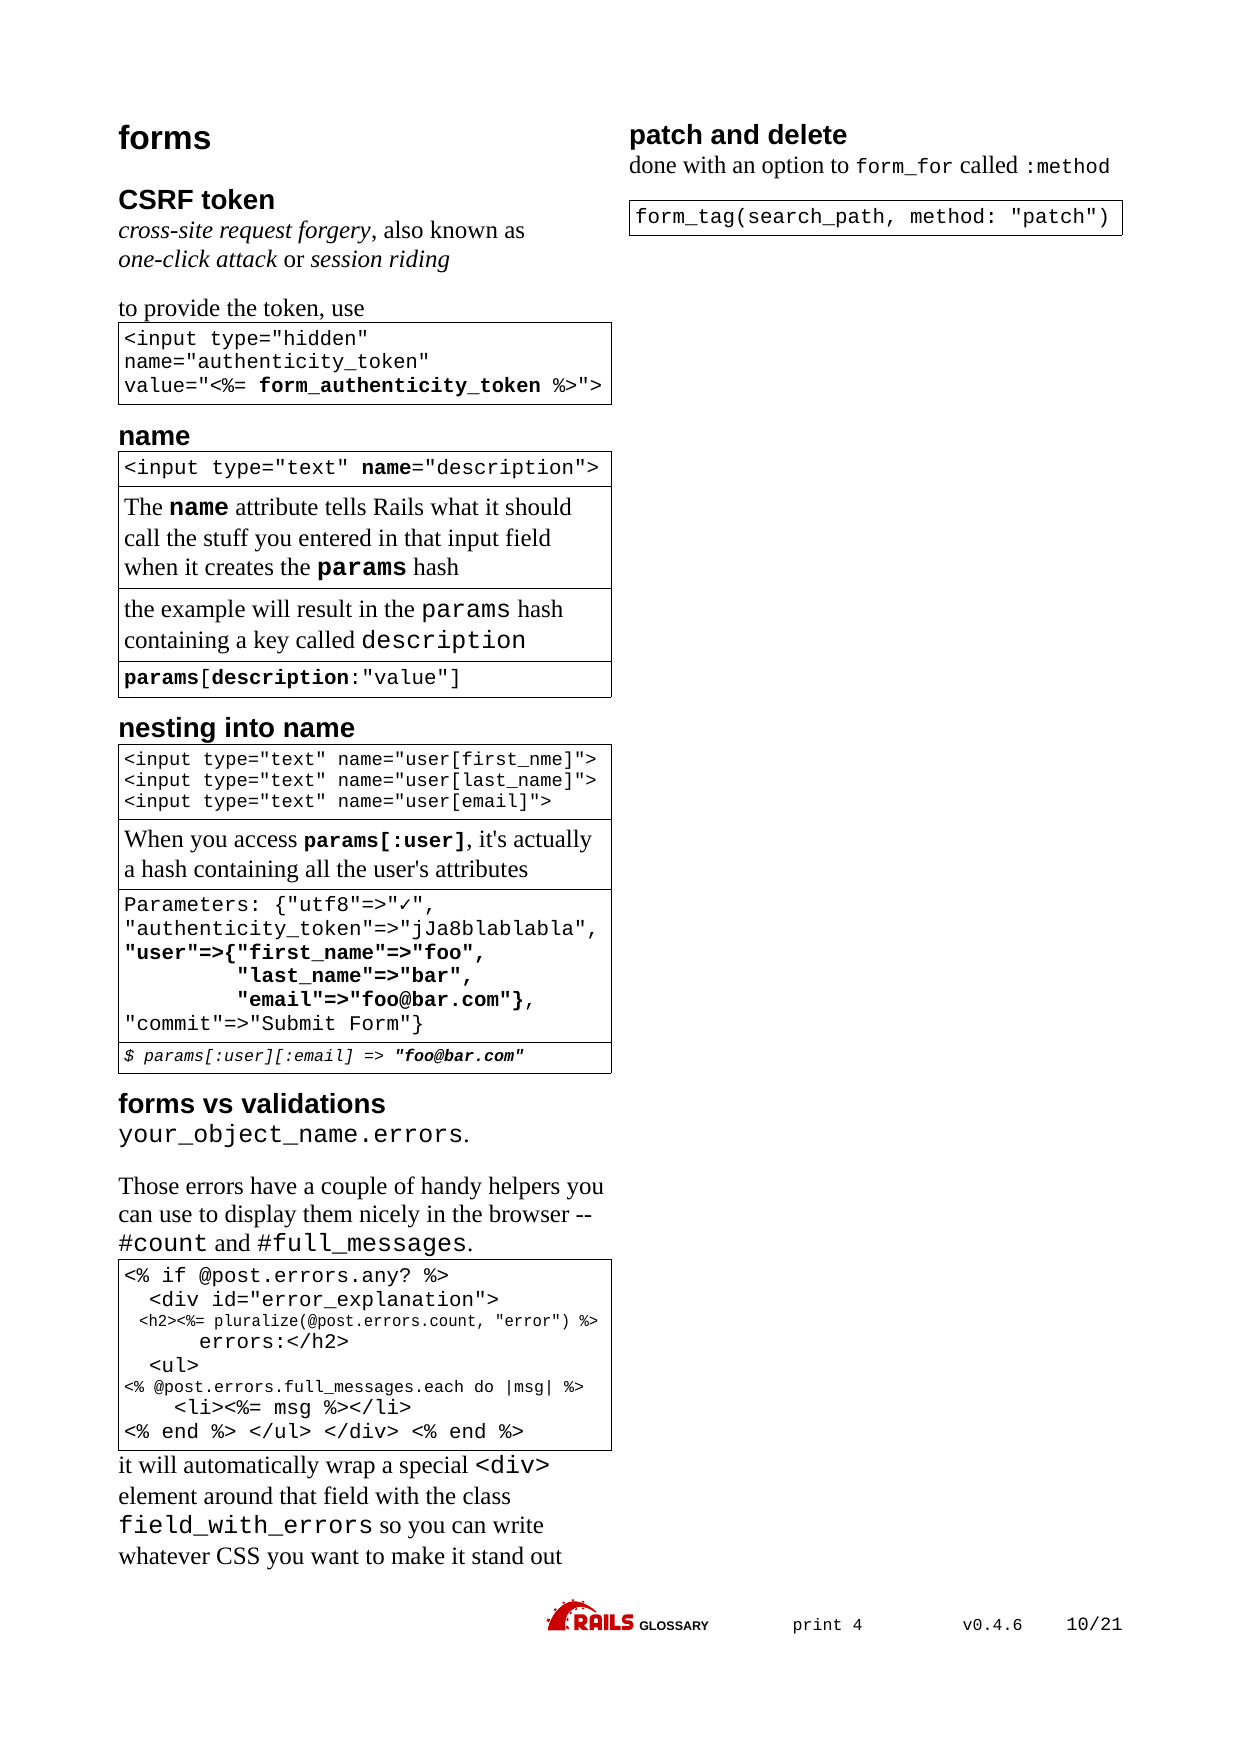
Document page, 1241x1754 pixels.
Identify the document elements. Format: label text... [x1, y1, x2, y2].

table_cell When you access params[:user], it's actually a hash containing all the user's attributes [119, 820, 611, 889]
table_cell the example will result in the params hash containing a key called description [119, 589, 611, 661]
text done with an option to form_for called :method [629, 150, 1122, 179]
subtitle CSRF token [118, 183, 611, 215]
subtitle nesting into name [118, 712, 611, 743]
table_cell The name attribute tells Rails what it should call the stuff you entered in that input field when it creates the params hash [119, 487, 611, 588]
table_cell $ params[:user][:email] => "foo@bar.com" [119, 1043, 611, 1072]
table_header <% if @post.errors.any? %> <div id="error_explanation"> <h2><%= pluralize(@post.errors.count, "error") %> errors:</h2> <ul> <% @post.errors.full_messages.each do |msg| %> <li><%= msg %></li> <% end %> </ul> </div> <% end %> [119, 1260, 611, 1450]
table_header form_tag(search_path, method: "patch") [630, 201, 1122, 235]
text your_object_name.errors. [118, 1119, 611, 1150]
table_header <input type="hidden" name="authenticity_token" value="<%= form_authenticity_token %>"> [119, 323, 611, 404]
subtitle forms [118, 118, 611, 157]
subtitle name [118, 419, 611, 451]
subtitle forms vs validations [118, 1087, 611, 1119]
text Those errors have a couple of handy helpers you can use to display them nicely in the browser -- #count and #full_messages. [118, 1171, 611, 1259]
text it will automatically wrap a special <div> element around that field with the class field_with_errors so you can write whatever CSS you want to make it stand out [118, 1451, 611, 1569]
text cross-site request forgery, also known as [118, 215, 611, 244]
table_cell params[description:"value"] [119, 662, 611, 697]
table_cell Parameters: {"utf8"=>"✓", "authenticity_token"=>"jJa8blablabla", "user"=>{"first_name"=>"foo", "last_name"=>"bar", "email"=>"foo@bar.com"}, "commit"=>"Submit Form"} [119, 890, 611, 1042]
text one-click attack or session riding [118, 244, 611, 273]
table_header <input type="text" name="user[first_nme]"> <input type="text" name="user[last_name]"> <input type="text" name="user[email]"> [119, 745, 611, 819]
subtitle patch and delete [629, 118, 1122, 150]
text to provide the token, use [118, 293, 611, 322]
table_header <input type="text" name="description"> [119, 452, 611, 486]
